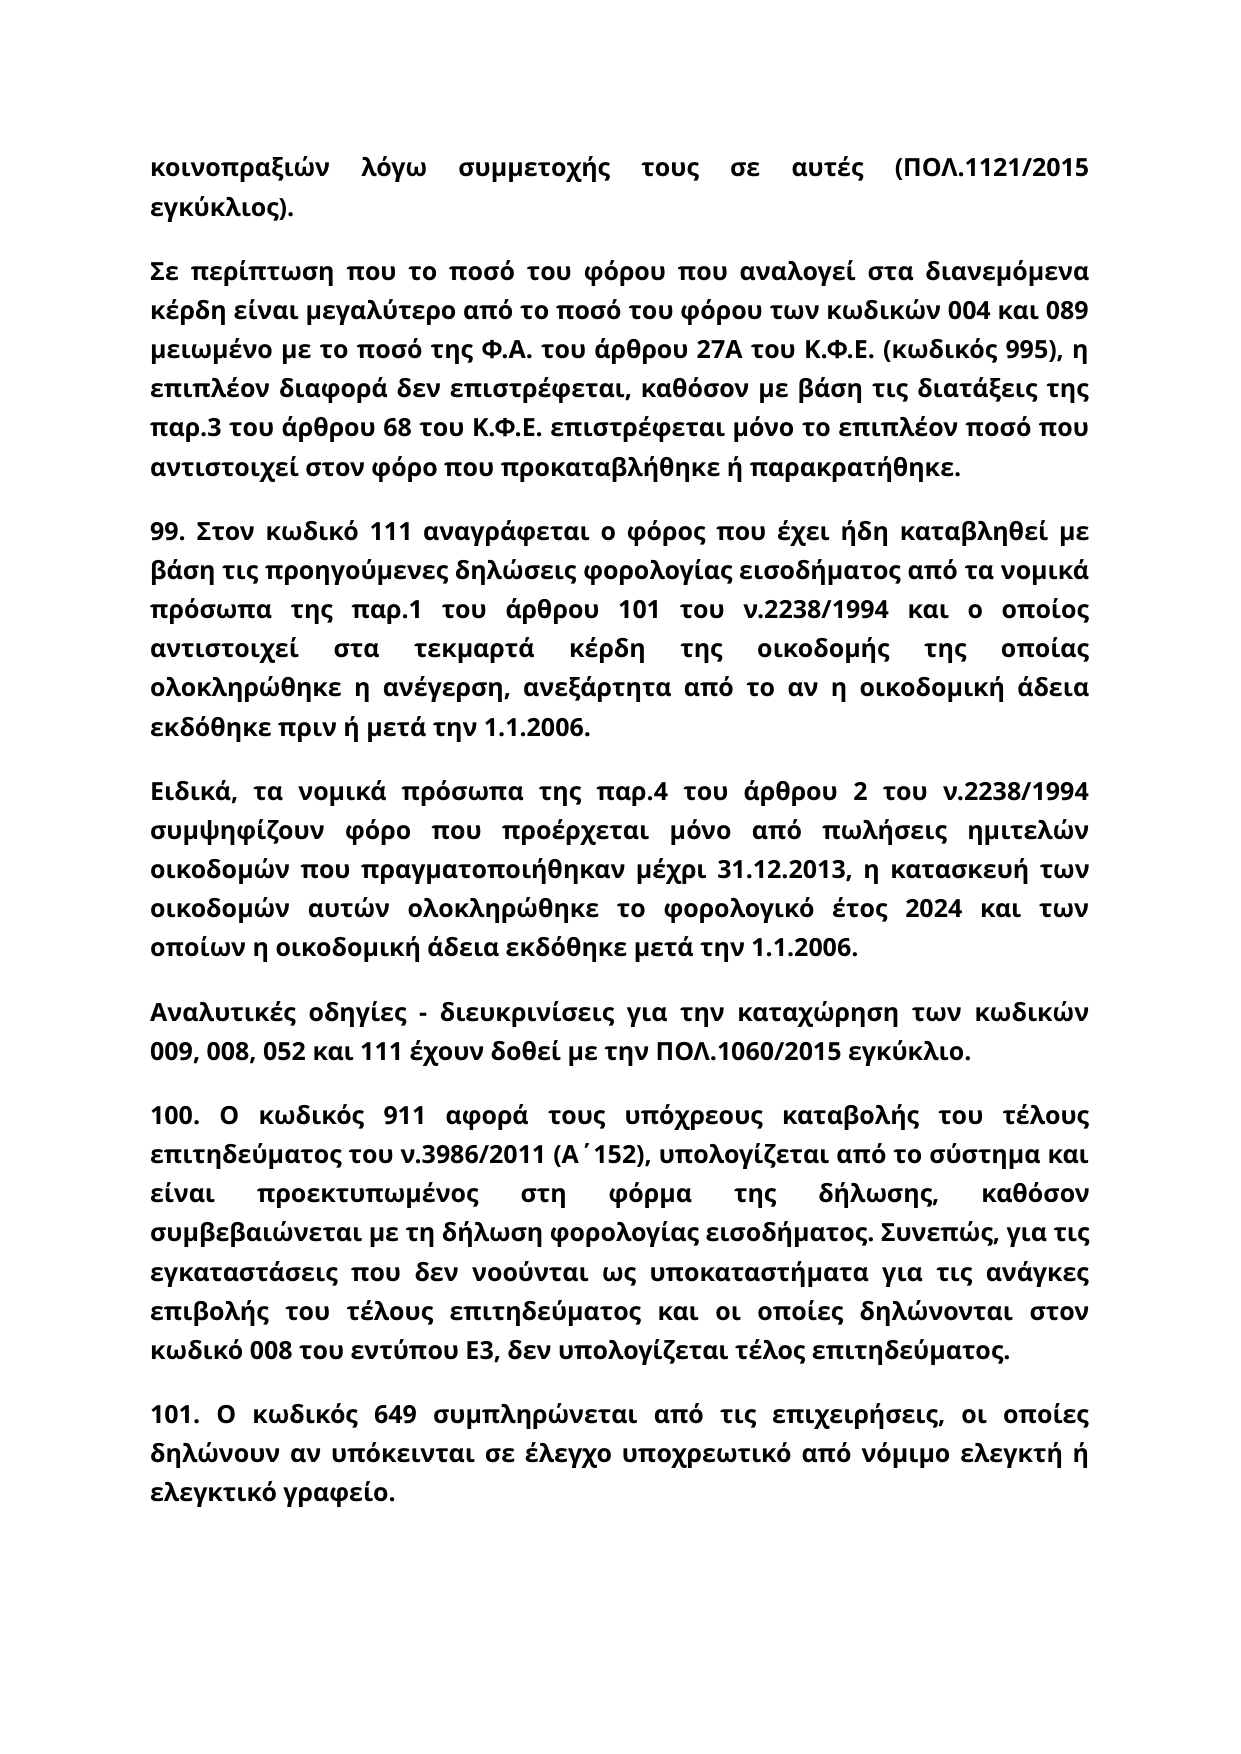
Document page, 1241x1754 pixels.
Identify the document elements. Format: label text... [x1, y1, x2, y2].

text Ειδικά, τα νομικά πρόσωπα της παρ.4 του άρθρου 2 του ν.2238/1994 συμψηφίζουν φόρο που προέρχεται μόνο από πωλήσεις ημιτελών οικοδομών που πραγματοποιήθηκαν μέχρι 31.12.2013, η κατασκευή των οικοδομών αυτών ολοκληρώθηκε το φορολογικό έτος 2024 και των οποίων η οικοδομική άδεια εκδόθηκε μετά την 1.1.2006. [150, 773, 1090, 964]
text 99. Στον κωδικό 111 αναγράφεται ο φόρος που έχει ήδη καταβληθεί με βάση τις προηγούμενες δηλώσεις φορολογίας εισοδήματος από τα νομικά πρόσωπα της παρ.1 του άρθρου 101 του ν.2238/1994 και ο οποίος αντιστοιχεί στα τεκμαρτά κέρδη της οικοδομής της οποίας ολοκληρώθηκε η ανέγερση, ανεξάρτητα από το αν η οικοδομική άδεια εκδόθηκε πριν ή μετά την 1.1.2006. [150, 513, 1090, 743]
text Σε περίπτωση που το ποσό του φόρου που αναλογεί στα διανεμόμενα κέρδη είναι μεγαλύτερο από το ποσό του φόρου των κωδικών 004 και 089 μειωμένο με το ποσό της Φ.Α. του άρθρου 27Α του Κ.Φ.Ε. (κωδικός 995), η επιπλέον διαφορά δεν επιστρέφεται, καθόσον με βάση τις διατάξεις της παρ.3 του άρθρου 68 του Κ.Φ.Ε. επιστρέφεται μόνο το επιπλέον ποσό που αντιστοιχεί στον φόρο που προκαταβλήθηκε ή παρακρατήθηκε. [150, 253, 1090, 483]
text 100. Ο κωδικός 911 αφορά τους υπόχρεους καταβολής του τέλους επιτηδεύματος του ν.3986/2011 (Α΄152), υπολογίζεται από το σύστημα και είναι προεκτυπωμένος στη φόρμα της δήλωσης, καθόσον συμβεβαιώνεται με τη δήλωση φορολογίας εισοδήματος. Συνεπώς, για τις εγκαταστάσεις που δεν νοούνται ως υποκαταστήματα για τις ανάγκες επιβολής του τέλους επιτηδεύματος και οι οποίες δηλώνονται στον κωδικό 008 του εντύπου Ε3, δεν υπολογίζεται τέλος επιτηδεύματος. [150, 1097, 1090, 1367]
text Αναλυτικές οδηγίες - διευκρινίσεις για την καταχώρηση των κωδικών 009, 008, 052 και 111 έχουν δοθεί με την ΠΟΛ.1060/2015 εγκύκλιο. [150, 994, 1090, 1067]
text κοινοπραξιών λόγω συμμετοχής τους σε αυτές (ΠΟΛ.1121/2015 εγκύκλιος). [150, 150, 1090, 223]
text 101. Ο κωδικός 649 συμπληρώνεται από τις επιχειρήσεις, οι οποίες δηλώνουν αν υπόκεινται σε έλεγχο υποχρεωτικό από νόμιμο ελεγκτή ή ελεγκτικό γραφείο. [150, 1397, 1090, 1509]
